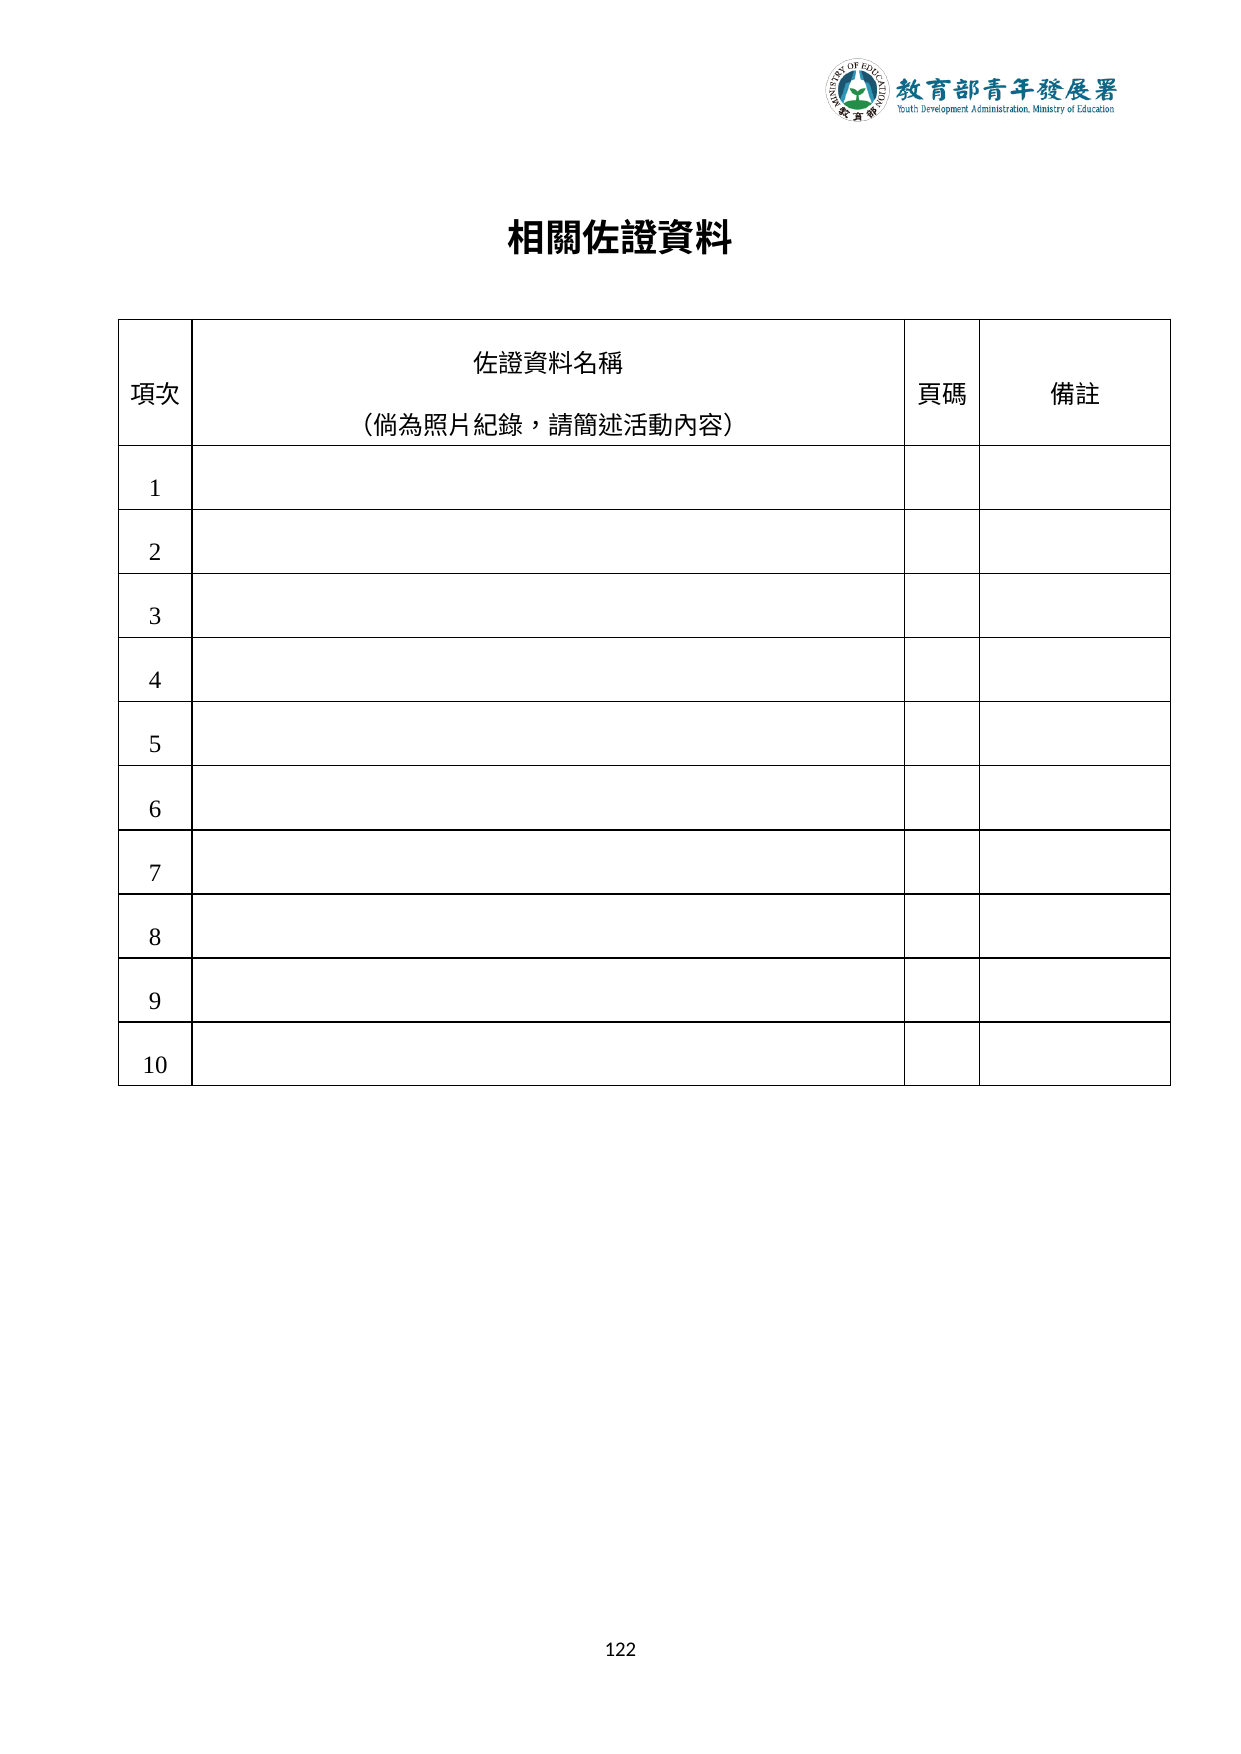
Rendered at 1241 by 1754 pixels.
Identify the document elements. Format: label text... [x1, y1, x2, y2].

table_header 項次 [119, 320, 191, 444]
table_cell [980, 895, 1170, 957]
table_header 頁碼 [905, 320, 979, 444]
table_cell [905, 766, 979, 829]
table_cell [980, 638, 1170, 701]
table_cell 7 [119, 831, 191, 893]
table_cell [980, 1023, 1170, 1085]
table_cell [193, 638, 904, 701]
table_cell 9 [119, 959, 191, 1021]
table_cell 4 [119, 638, 191, 701]
table_cell 1 [119, 446, 191, 508]
table_cell [905, 574, 979, 637]
table_cell [193, 1023, 904, 1085]
table_cell [193, 895, 904, 957]
table_header 佐證資料名稱 （倘為照片紀錄，請簡述活動內容） [193, 320, 904, 444]
table_cell [905, 1023, 979, 1085]
table_cell [980, 959, 1170, 1021]
table_cell [980, 702, 1170, 765]
table_cell 6 [119, 766, 191, 829]
table_cell [193, 831, 904, 893]
table_cell [193, 959, 904, 1021]
table_cell 8 [119, 895, 191, 957]
table_cell [980, 574, 1170, 637]
text 相關佐證資料 [118, 193, 1122, 256]
table_cell [980, 510, 1170, 573]
table_cell [905, 446, 979, 508]
table_cell [193, 446, 904, 508]
table_cell [905, 638, 979, 701]
table_cell [905, 959, 979, 1021]
table_cell 5 [119, 702, 191, 765]
table_cell [193, 766, 904, 829]
table_cell [980, 831, 1170, 893]
table_cell [980, 766, 1170, 829]
table_cell [980, 446, 1170, 508]
table_cell 10 [119, 1023, 191, 1085]
table_cell [193, 510, 904, 573]
table_cell [193, 702, 904, 765]
table_header 備註 [980, 320, 1170, 444]
table_cell [905, 702, 979, 765]
table_cell [905, 895, 979, 957]
table_cell [193, 574, 904, 637]
table_cell 2 [119, 510, 191, 573]
table_cell 3 [119, 574, 191, 637]
table_cell [905, 510, 979, 573]
table_cell [905, 831, 979, 893]
